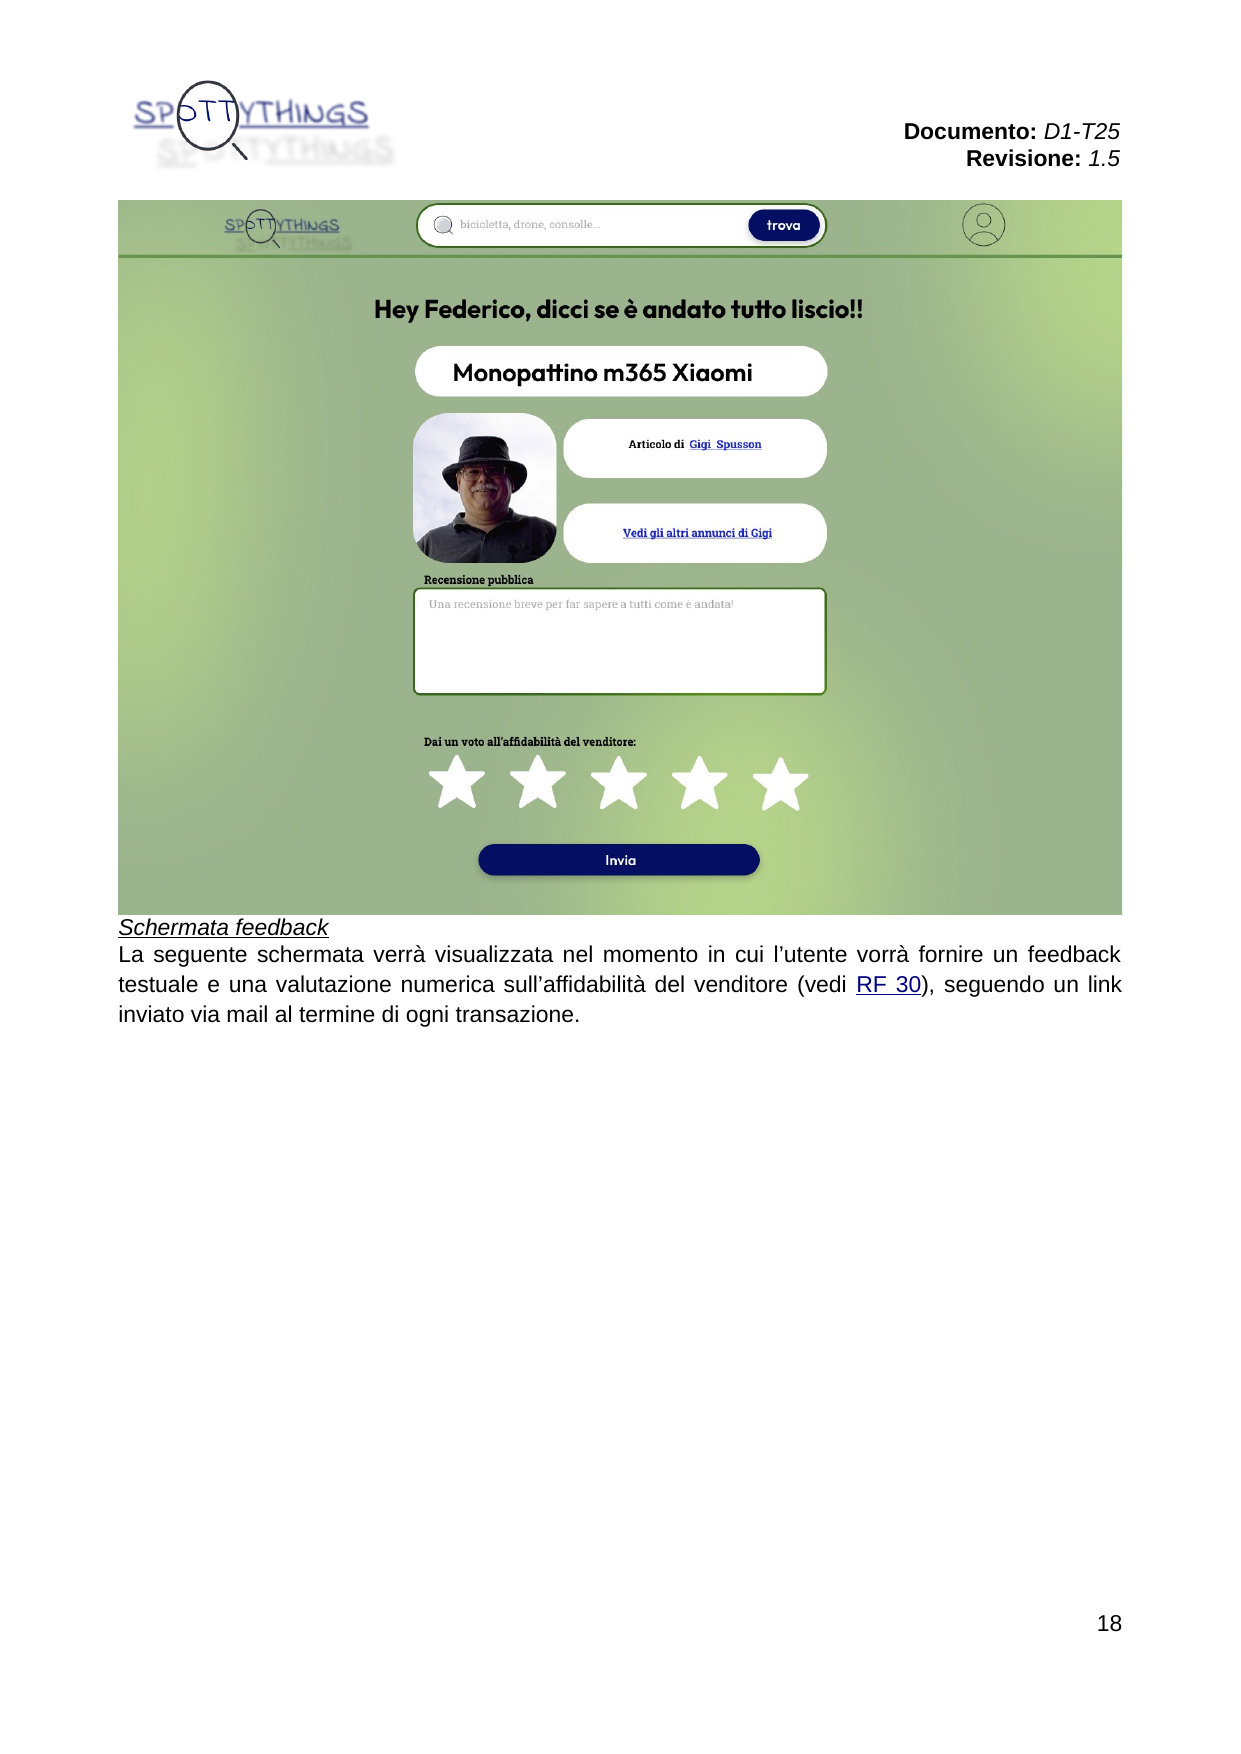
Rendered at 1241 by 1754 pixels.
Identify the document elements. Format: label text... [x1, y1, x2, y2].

text Schermata feedback [118, 915, 1122, 941]
picture [118, 200, 1123, 915]
picture [123, 73, 399, 187]
text La seguente schermata verrà visualizzata nel momento in cui l’utente vorrà fornire un feedback testuale e una valutazione numerica sull’affidabilità del venditore (vedi RF 30), seguendo un link inviato via mail al termine di ogni transazione. [118, 941, 1122, 1027]
